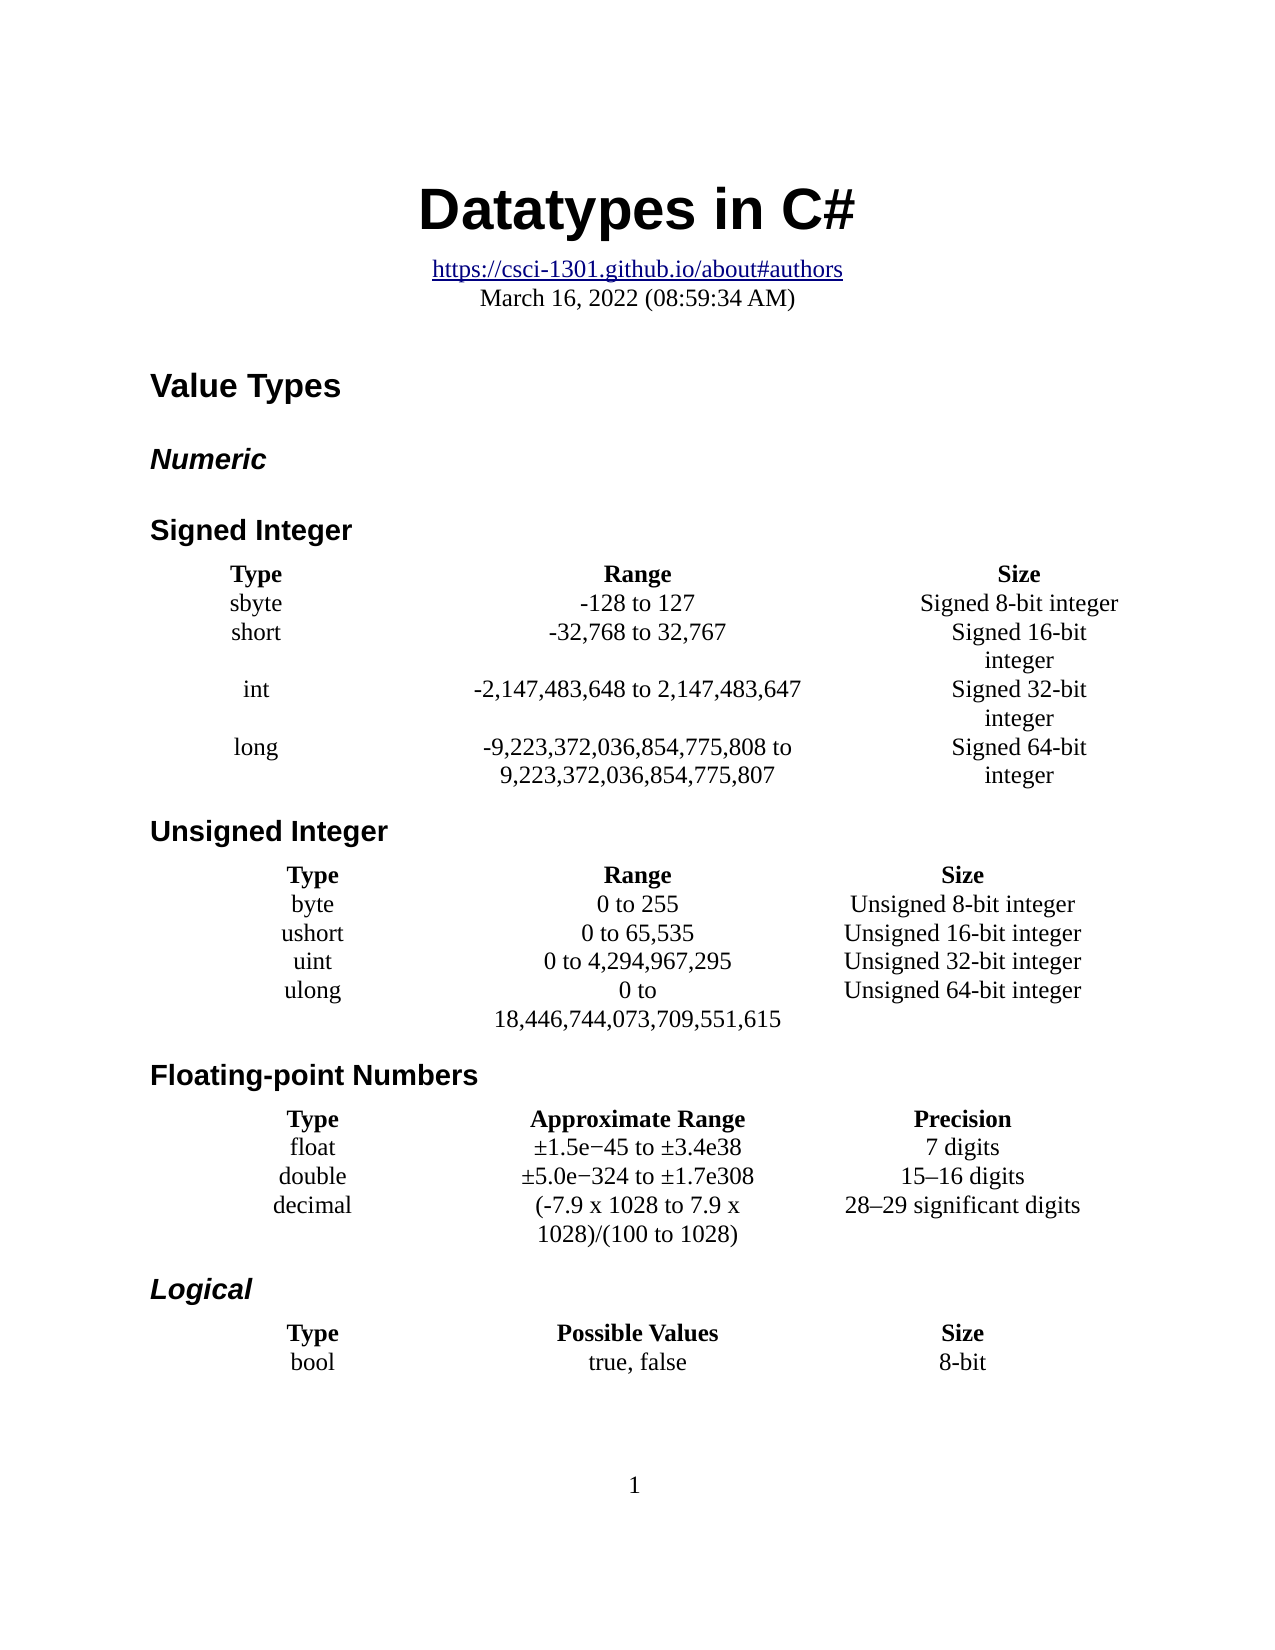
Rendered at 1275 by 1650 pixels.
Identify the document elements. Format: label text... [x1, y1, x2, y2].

table_cell -9,223,372,036,854,775,808 to 9,223,372,036,854,775,807 [362, 732, 913, 789]
table_cell ushort [150, 918, 475, 946]
table_cell uint [150, 946, 475, 975]
table_cell ±1.5e−45 to ±3.4e38 [475, 1133, 800, 1161]
table_cell long [150, 732, 362, 789]
table_cell Unsigned 32-bit integer [800, 946, 1125, 975]
table_header Size [800, 1319, 1125, 1347]
table_header Precision [800, 1104, 1125, 1132]
table_header Size [800, 860, 1125, 889]
table_cell Unsigned 64-bit integer [800, 975, 1125, 1033]
subtitle Value Types [150, 366, 1125, 404]
table_cell sbyte [150, 588, 362, 617]
subtitle Floating-point Numbers [150, 1058, 1125, 1091]
table_cell Signed 64-bit integer [913, 732, 1125, 789]
table_cell Signed 16-bit integer [913, 617, 1125, 674]
table_cell decimal [150, 1190, 475, 1247]
table_header Range [475, 860, 800, 889]
table_cell 0 to 18,446,744,073,709,551,615 [475, 975, 800, 1033]
table_cell double [150, 1161, 475, 1190]
table_header Type [150, 1104, 475, 1132]
title Datatypes in C# [150, 175, 1125, 242]
table_header Size [913, 559, 1125, 588]
table_cell -32,768 to 32,767 [362, 617, 913, 674]
table_cell bool [150, 1347, 475, 1376]
table_cell short [150, 617, 362, 674]
table_header Type [150, 860, 475, 889]
subtitle Logical [150, 1272, 1125, 1306]
table_cell 8-bit [800, 1347, 1125, 1376]
table_cell 7 digits [800, 1133, 1125, 1161]
table_cell 0 to 255 [475, 889, 800, 918]
subtitle Unsigned Integer [150, 814, 1125, 848]
table_header Possible Values [475, 1319, 800, 1347]
table_cell 0 to 65,535 [475, 918, 800, 946]
table_cell -2,147,483,648 to 2,147,483,647 [362, 674, 913, 732]
text https://csci-1301.github.io/about#authors [150, 254, 1125, 283]
table_cell 15–16 digits [800, 1161, 1125, 1190]
table_cell Unsigned 16-bit integer [800, 918, 1125, 946]
table_cell 28–29 significant digits [800, 1190, 1125, 1247]
table_cell ±5.0e−324 to ±1.7e308 [475, 1161, 800, 1190]
table_cell byte [150, 889, 475, 918]
text March 16, 2022 (08:59:34 AM) [150, 283, 1125, 312]
table_cell Signed 8-bit integer [913, 588, 1125, 617]
table_cell Unsigned 8-bit integer [800, 889, 1125, 918]
subtitle Numeric [150, 442, 1125, 476]
table_header Type [150, 1319, 475, 1347]
table_cell true, false [475, 1347, 800, 1376]
table_header Approximate Range [475, 1104, 800, 1132]
table_cell -128 to 127 [362, 588, 913, 617]
table_header Range [362, 559, 913, 588]
table_cell int [150, 674, 362, 732]
table_cell Signed 32-bit integer [913, 674, 1125, 732]
table_cell (-7.9 x 1028 to 7.9 x 1028)/(100 to 1028) [475, 1190, 800, 1247]
subtitle Signed Integer [150, 513, 1125, 547]
table_cell 0 to 4,294,967,295 [475, 946, 800, 975]
table_header Type [150, 559, 362, 588]
table_cell float [150, 1133, 475, 1161]
table_cell ulong [150, 975, 475, 1033]
